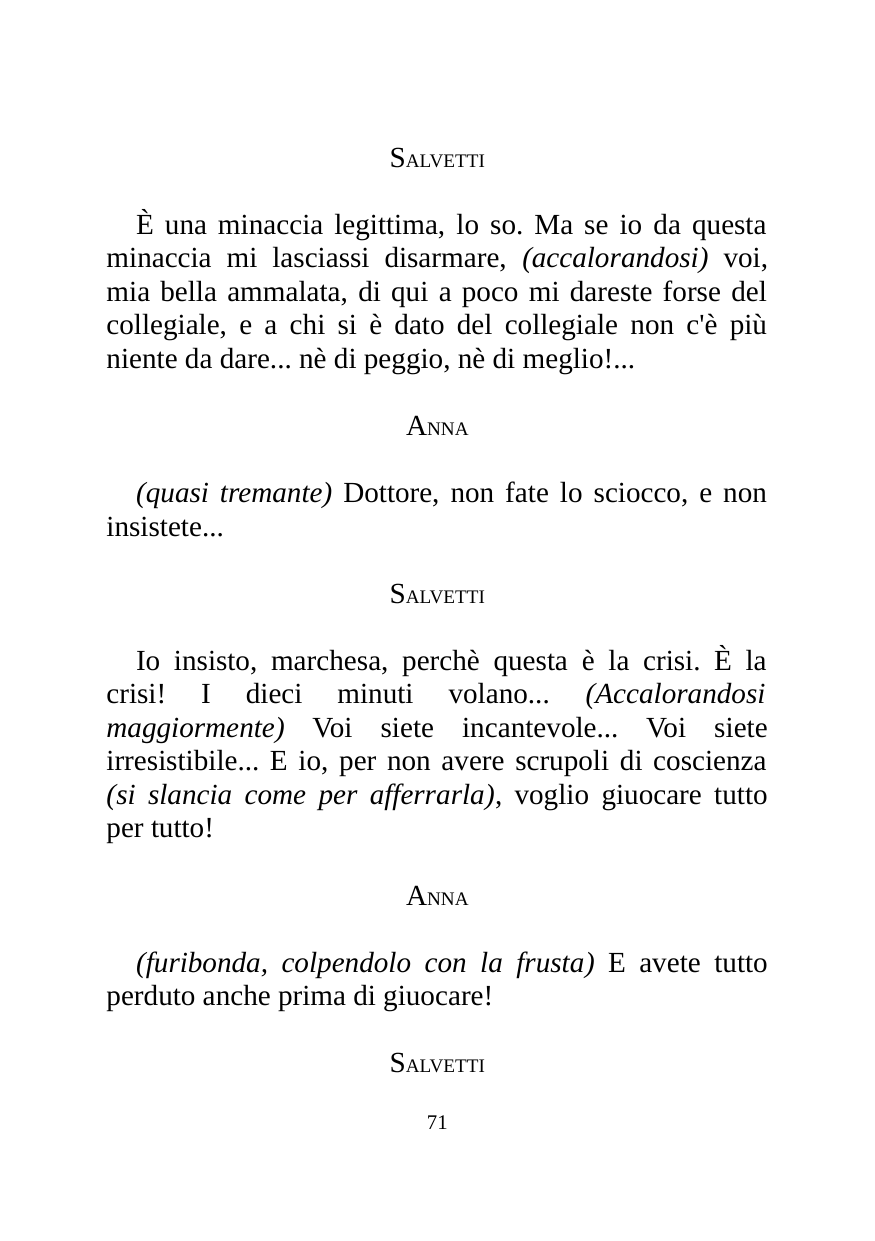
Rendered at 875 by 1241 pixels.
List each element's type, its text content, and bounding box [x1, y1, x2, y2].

text (furibonda, colpendolo con la frusta) E avete tutto perduto anche prima di giuocare! [106, 945, 768, 1012]
text Salvetti [106, 576, 768, 609]
text Anna [106, 408, 768, 442]
text È una minaccia legittima, lo so. Ma se io da questa minaccia mi lasciassi disarmare, (accalorandosi) voi, mia bella ammalata, di qui a poco mi dareste forse del collegiale, e a chi si è dato del collegiale non c'è più niente da dare... nè di peggio, nè di meglio!... [106, 207, 768, 374]
text (quasi tremante) Dottore, non fate lo sciocco, e non insistete... [106, 475, 768, 542]
text Anna [106, 878, 768, 911]
text Io insisto, marchesa, perchè questa è la crisi. È la crisi! I dieci minuti volano... (Accalorandosi maggiormente) Voi siete incantevole... Voi siete irresistibile... E io, per non avere scrupoli di coscienza (si slancia come per afferrarla), voglio giuocare tutto per tutto! [106, 643, 768, 844]
text Salvetti [106, 140, 768, 173]
text Salvetti [106, 1045, 768, 1079]
